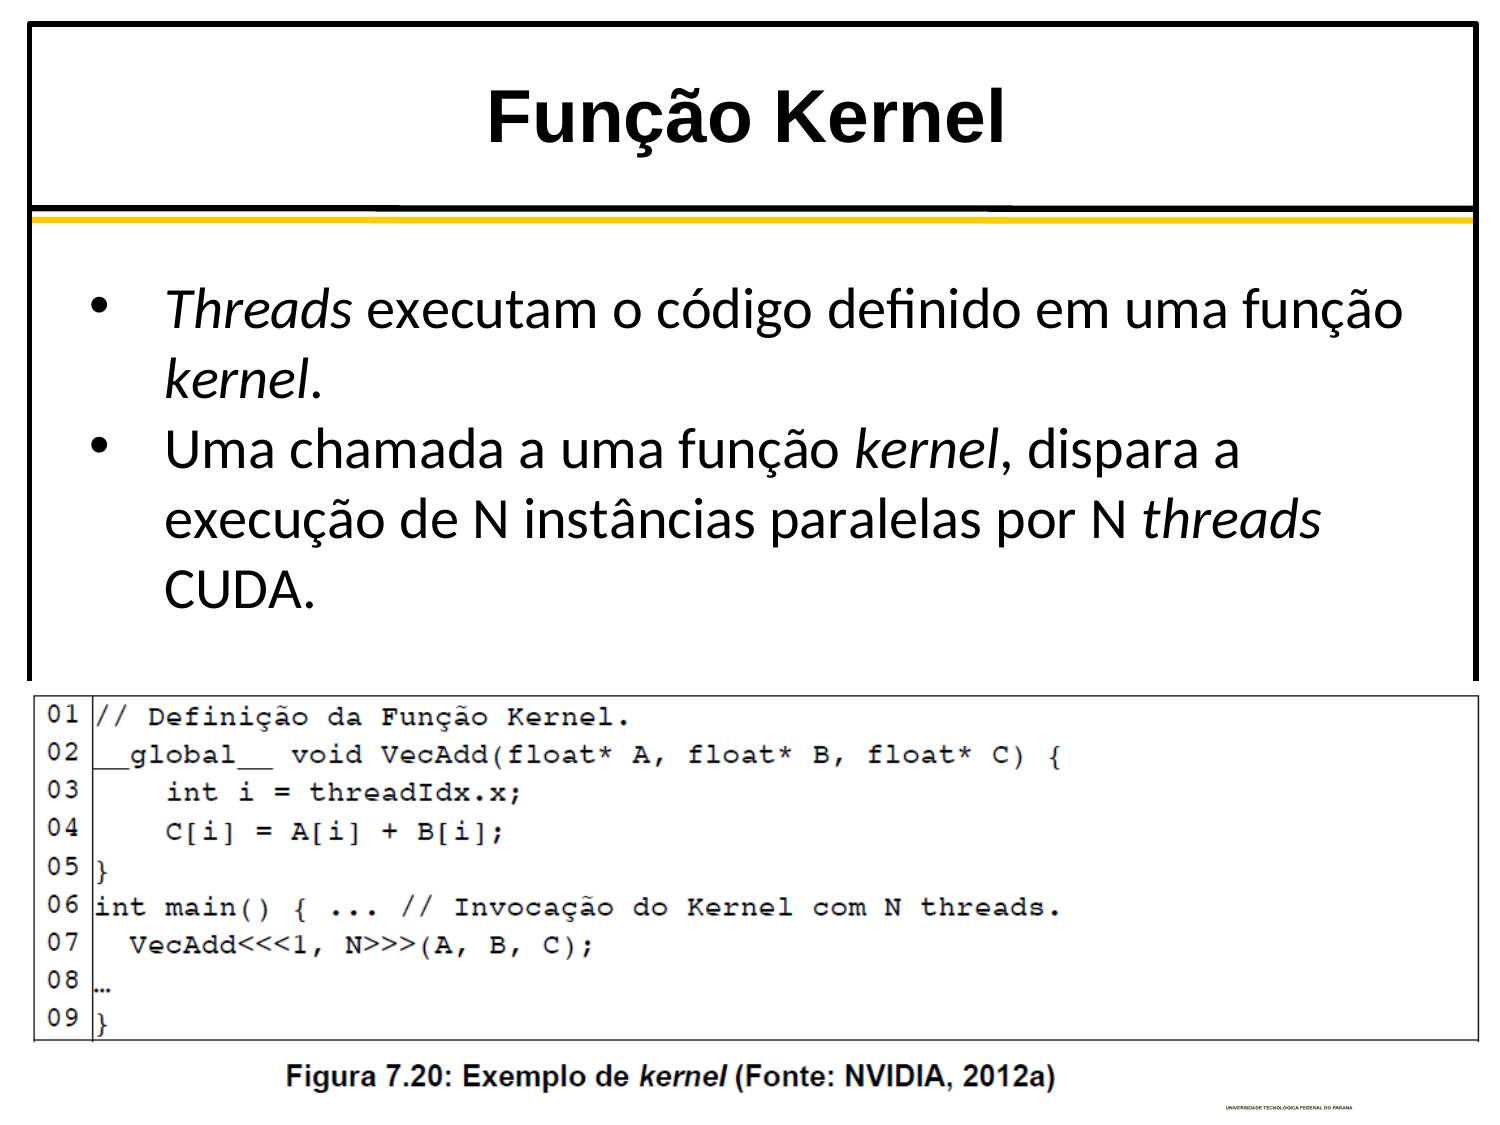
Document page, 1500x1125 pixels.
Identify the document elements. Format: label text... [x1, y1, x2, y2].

picture [18, 681, 1500, 1110]
title Função Kernel [23, 43, 1471, 194]
text_box Threads executam o código definido em uma função kernel. Uma chamada a uma função kernel, dispara a execução de N instâncias paralelas por N threads CUDA. [75, 262, 1425, 698]
